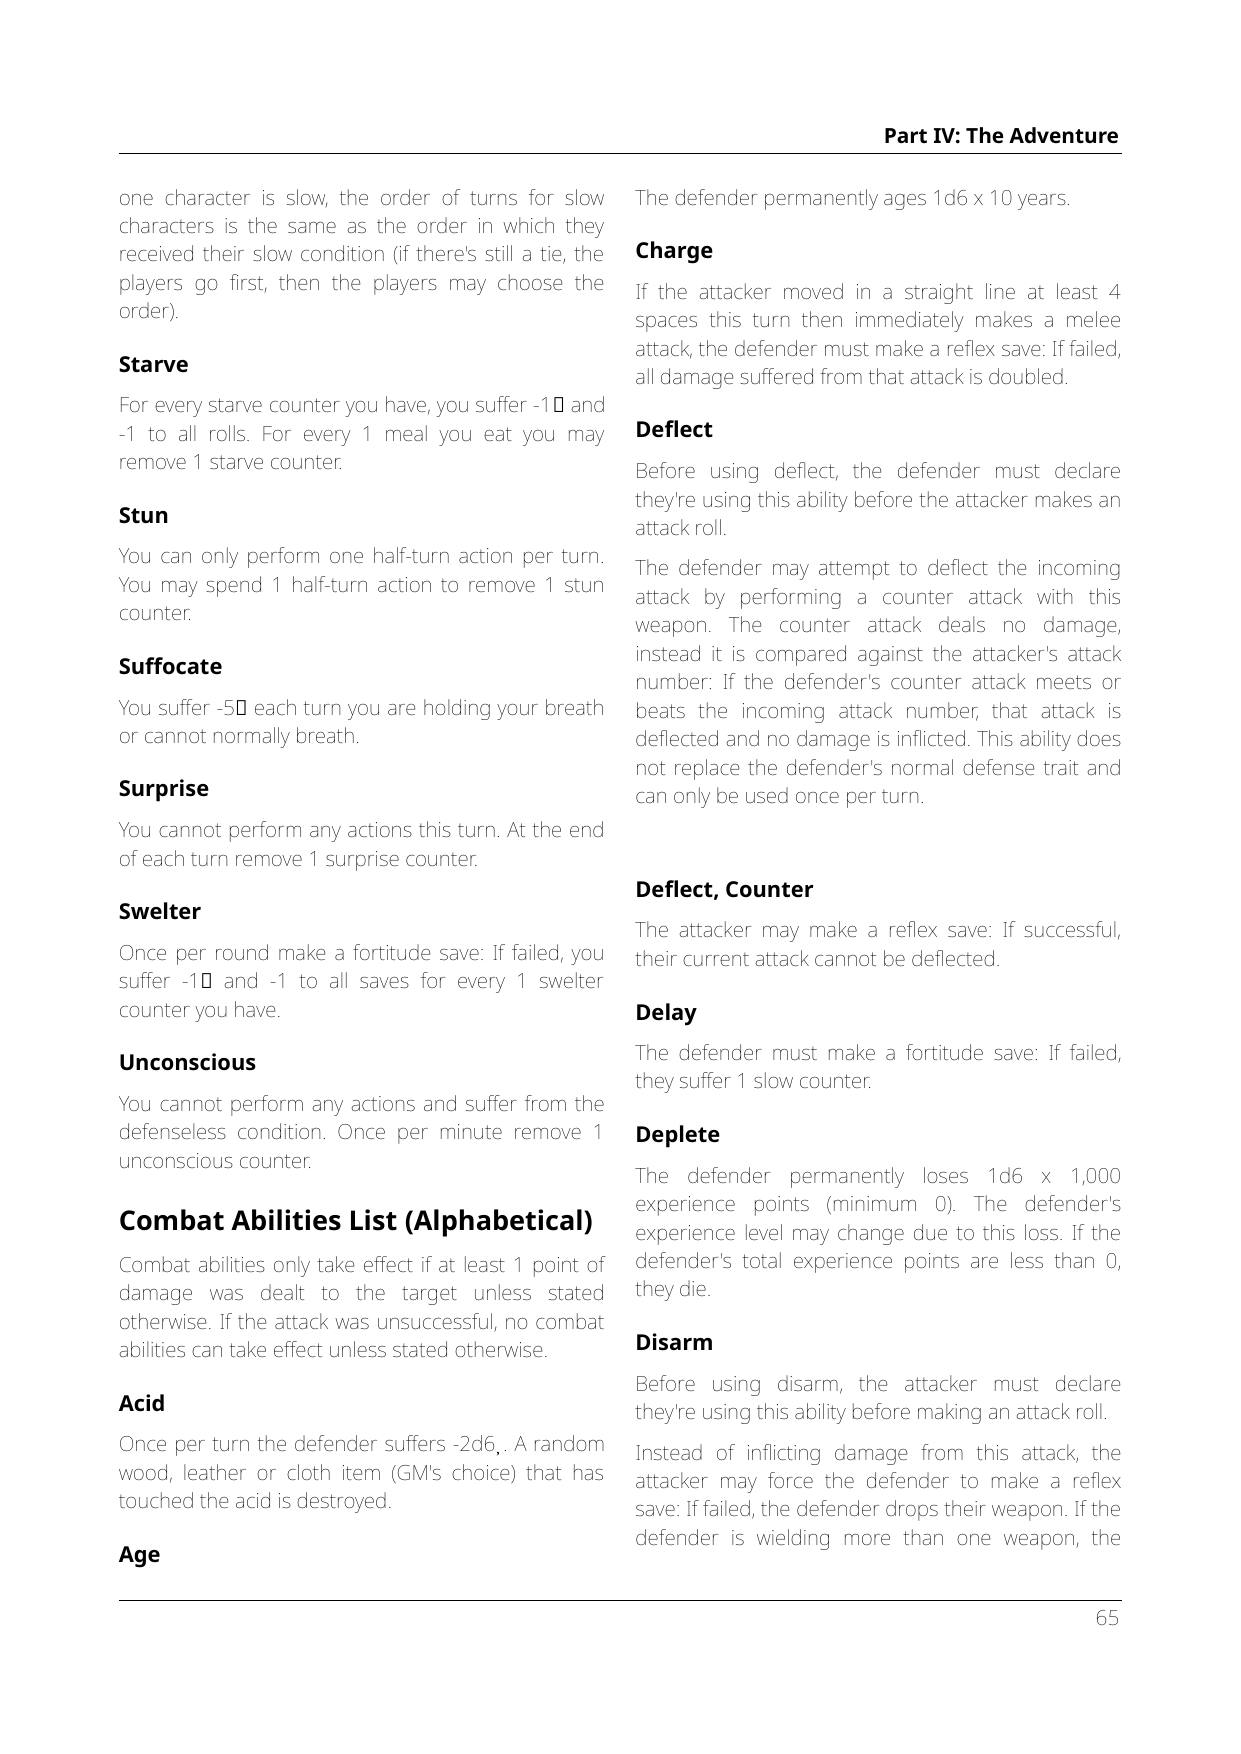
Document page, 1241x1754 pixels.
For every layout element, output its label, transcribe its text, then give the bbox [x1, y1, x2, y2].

text Disarm [635, 1327, 1122, 1357]
text Acid [118, 1388, 605, 1417]
text Before using deflect, the defender must declare they're using this ability before the attacker makes an attack roll. [635, 456, 1122, 542]
text The defender permanently loses 1d6 x 1,000 experience points (minimum 0). The defender's experience level may change due to this loss. If the defender's total experience points are less than 0, they die. [635, 1161, 1122, 1303]
text The defender must make a fortitude save: If failed, they suffer 1 slow counter. [635, 1038, 1122, 1095]
text Delay [635, 996, 1122, 1026]
text Suffocate [118, 651, 605, 681]
text Deflect [635, 414, 1122, 444]
text Stun [118, 500, 605, 529]
text Charge [635, 235, 1122, 265]
text Combat Abilities List (Alphabetical) [118, 1201, 605, 1238]
text The defender permanently ages 1d6 x 10 years. [635, 183, 1122, 211]
text You suffer -5 each turn you are holding your breath or cannot normally breath. [118, 693, 605, 749]
text For every starve counter you have, you suffer -1 and -1 to all rolls. For every 1 meal you eat you may remove 1 starve counter. [118, 391, 605, 476]
text Before using disarm, the attacker must declare they're using this ability before making an attack roll. [635, 1369, 1122, 1426]
text Deplete [635, 1119, 1122, 1149]
text Once per turn the defender suffers -2d6. A random wood, leather or cloth item (GM's choice) that has touched the acid is destroyed. [118, 1429, 605, 1515]
text Deflect, Counter [635, 874, 1122, 904]
text You cannot perform any actions and suffer from the defenseless condition. Once per minute remove 1 unconscious counter. [118, 1089, 605, 1174]
text The defender may attempt to deflect the incoming attack by performing a counter attack with this weapon. The counter attack deals no damage, instead it is compared against the attacker's attack number: If the defender's counter attack meets or beats the incoming attack number, that attack is deflected and no damage is inflicted. This ability does not replace the defender's normal defense trait and can only be used once per turn. [635, 553, 1122, 809]
text Once per round make a fortitude save: If failed, you suffer -1 and -1 to all saves for every 1 swelter counter you have. [118, 938, 605, 1023]
text one character is slow, the order of turns for slow characters is the same as the order in which they received their slow condition (if there's still a tie, the players go first, then the players may choose the order). [118, 183, 605, 325]
text Instead of inflicting damage from this attack, the attacker may force the defender to make a reflex save: If failed, the defender drops their weapon. If the defender is wielding more than one weapon, the [635, 1438, 1122, 1551]
text Starve [118, 349, 605, 378]
text If the attacker moved in a straight line at least 4 spaces this turn then immediately makes a melee attack, the defender must make a reflex save: If failed, all damage suffered from that attack is doubled. [635, 277, 1122, 391]
text Unconscious [118, 1047, 605, 1077]
text Age [118, 1539, 605, 1568]
text The attacker may make a reflex save: If successful, their current attack cannot be deflected. [635, 916, 1122, 972]
text You can only perform one half-turn action per turn. You may spend 1 half-turn action to remove 1 stun counter. [118, 542, 605, 627]
text Swelter [118, 896, 605, 926]
text You cannot perform any actions this turn. At the end of each turn remove 1 surprise counter. [118, 815, 605, 872]
text Surprise [118, 773, 605, 803]
text Combat abilities only take effect if at least 1 point of damage was dealt to the target unless stated otherwise. If the attack was unsuccessful, no combat abilities can take effect unless stated otherwise. [118, 1250, 605, 1364]
